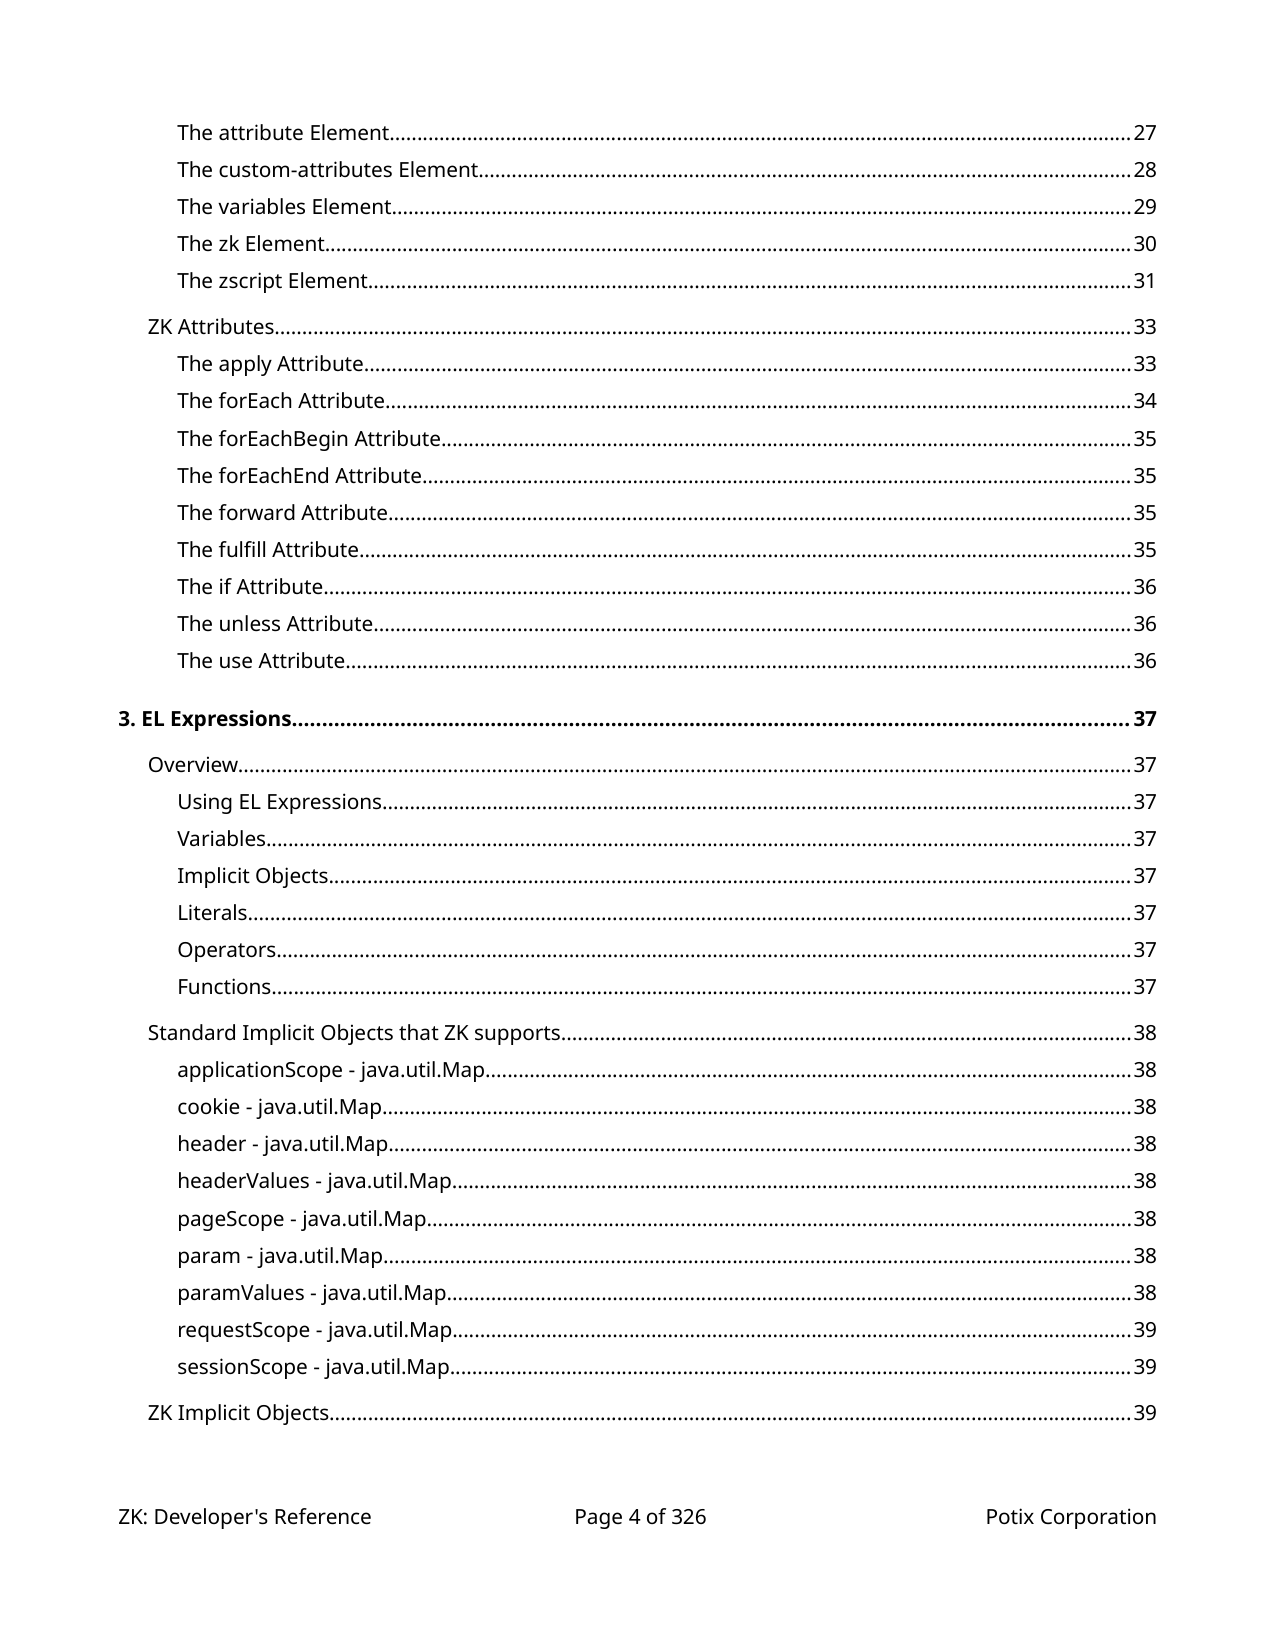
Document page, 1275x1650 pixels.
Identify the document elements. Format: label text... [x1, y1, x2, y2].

text pageScope - java.util.Map 38 [177, 1204, 1157, 1232]
text Standard Implicit Objects that ZK supports 38 [148, 1018, 1157, 1046]
text The forEach Attribute 34 [177, 387, 1157, 415]
text cookie - java.util.Map 38 [177, 1092, 1157, 1121]
text The zk Element 30 [177, 229, 1157, 258]
text The unless Attribute 36 [177, 609, 1157, 637]
text paramValues - java.util.Map 38 [177, 1278, 1157, 1306]
text The forEachEnd Attribute 35 [177, 461, 1157, 489]
text The if Attribute 36 [177, 572, 1157, 600]
text The attribute Element 27 [177, 118, 1157, 146]
text sessionScope - java.util.Map 39 [177, 1352, 1157, 1380]
text applicationScope - java.util.Map 38 [177, 1055, 1157, 1083]
text The forEachBegin Attribute 35 [177, 424, 1157, 452]
text The apply Attribute 33 [177, 349, 1157, 378]
text ZK Implicit Objects 39 [148, 1398, 1157, 1426]
text The use Attribute 36 [177, 646, 1157, 674]
text Implicit Objects 37 [177, 861, 1157, 889]
text Using EL Expressions 37 [177, 787, 1157, 815]
text headerValues - java.util.Map 38 [177, 1167, 1157, 1195]
text The custom-attributes Element 28 [177, 155, 1157, 183]
text The forward Attribute 35 [177, 498, 1157, 526]
text The zscript Element 31 [177, 266, 1157, 295]
text Functions 37 [177, 972, 1157, 1001]
text Variables 37 [177, 824, 1157, 852]
text header - java.util.Map 38 [177, 1129, 1157, 1158]
text Overview 37 [148, 750, 1157, 778]
text The fulfill Attribute 35 [177, 535, 1157, 563]
text Operators 37 [177, 935, 1157, 963]
text param - java.util.Map 38 [177, 1241, 1157, 1269]
text Literals 37 [177, 898, 1157, 926]
text ZK Attributes 33 [148, 312, 1157, 341]
text 3. EL Expressions 37 [118, 704, 1157, 732]
text The variables Element 29 [177, 192, 1157, 221]
text requestScope - java.util.Map 39 [177, 1315, 1157, 1343]
